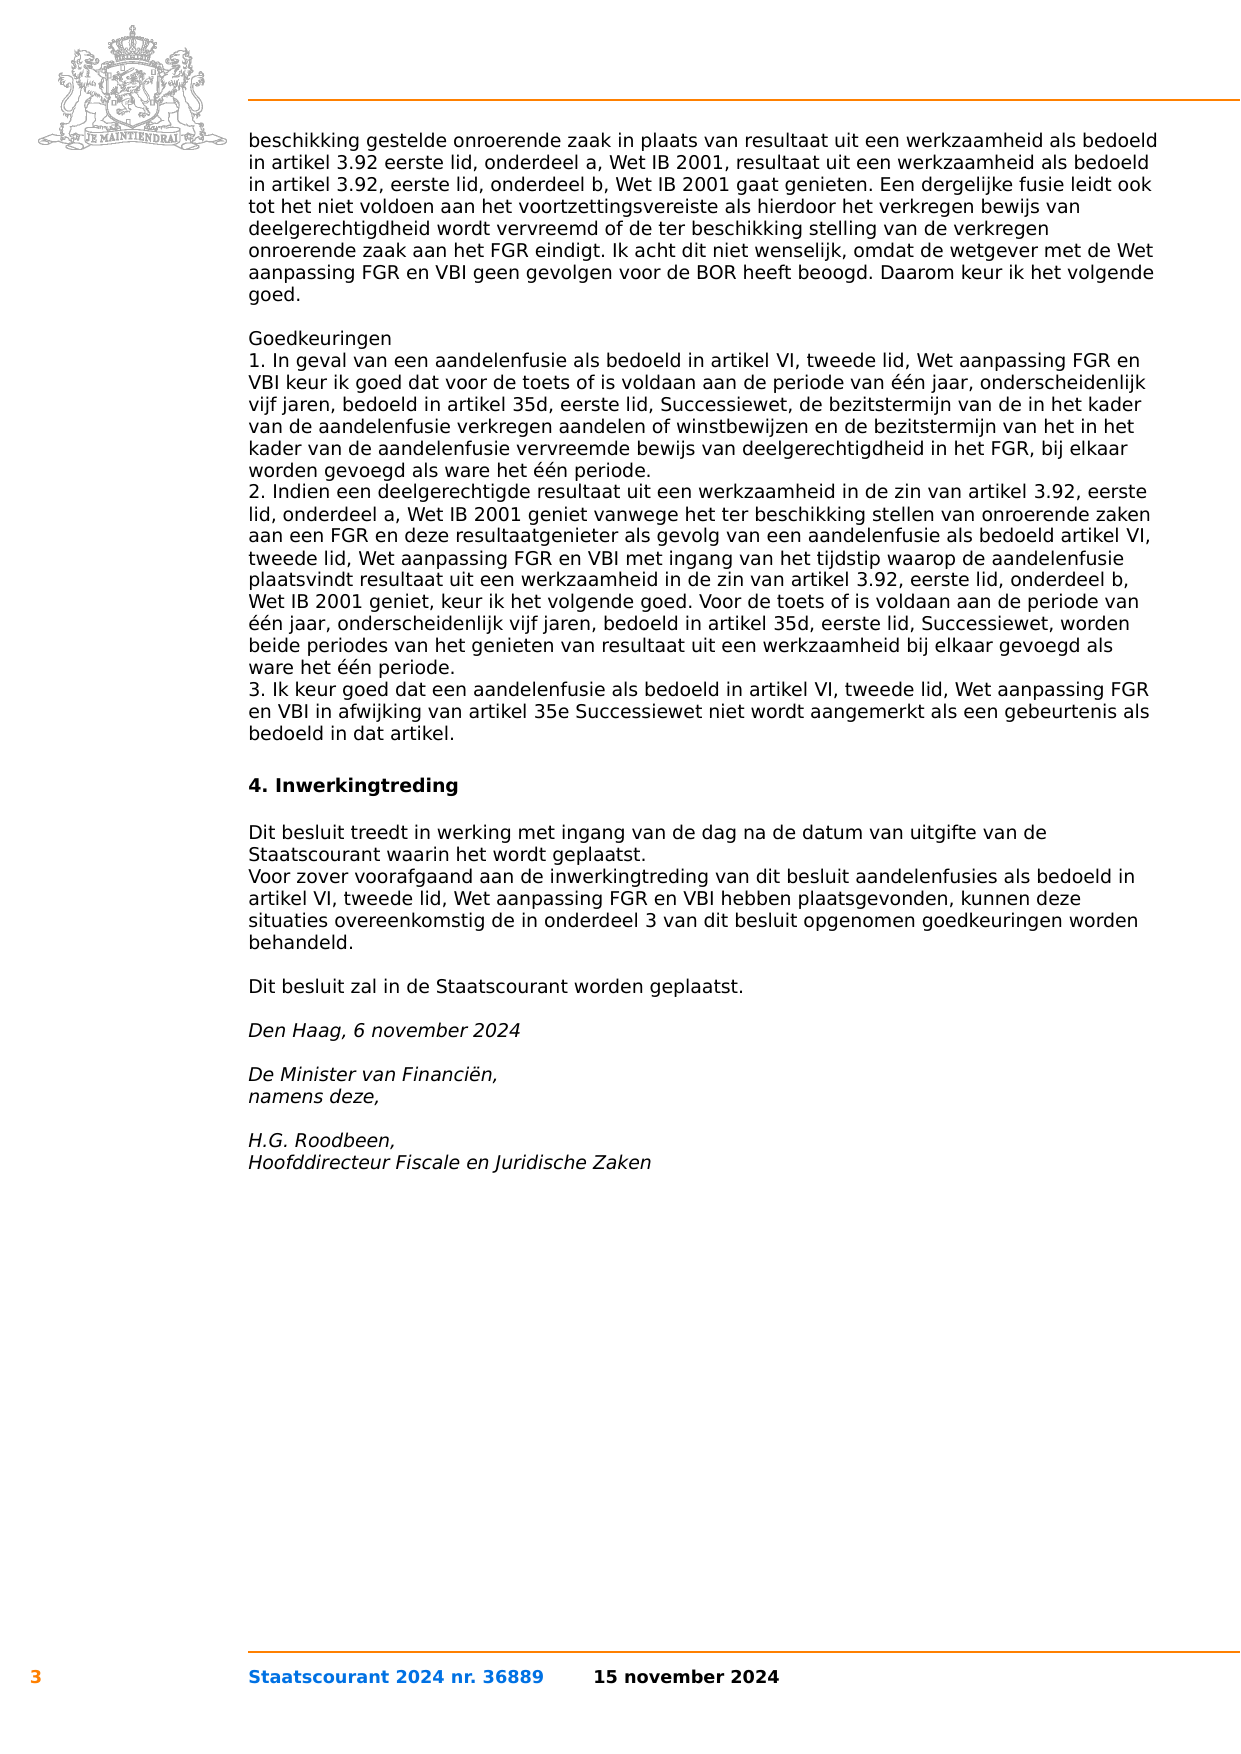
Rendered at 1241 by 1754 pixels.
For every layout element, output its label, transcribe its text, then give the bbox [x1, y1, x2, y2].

text Dit besluit zal in de Staatscourant worden geplaatst. [248, 976, 1163, 998]
subtitle Goedkeuringen [248, 328, 1163, 349]
text Voor zover voorafgaand aan de inwerkingtreding van dit besluit aandelenfusies als bedoeld in artikel VI, tweede lid, Wet aanpassing FGR en VBI hebben plaatsgevonden, kunnen deze situaties overeenkomstig de in onderdeel 3 van dit besluit opgenomen goedkeuringen worden behandeld. [248, 866, 1163, 954]
text Den Haag, 6 november 2024 [248, 1020, 1163, 1042]
text beschikking gestelde onroerende zaak in plaats van resultaat uit een werkzaamheid als bedoeld in artikel 3.92 eerste lid, onderdeel a, Wet IB 2001, resultaat uit een werkzaamheid als bedoeld in artikel 3.92, eerste lid, onderdeel b, Wet IB 2001 gaat genieten. Een dergelijke fusie leidt ook tot het niet voldoen aan het voortzettingsvereiste als hierdoor het verkregen bewijs van deelgerechtigdheid wordt vervreemd of de ter beschikking stelling van de verkregen onroerende zaak aan het FGR eindigt. Ik acht dit niet wenselijk, omdat de wetgever met de Wet aanpassing FGR en VBI geen gevolgen voor de BOR heeft beoogd. Daarom keur ik het volgende goed. [248, 130, 1163, 306]
text Dit besluit treedt in werking met ingang van de dag na de datum van uitgifte van de Staatscourant waarin het wordt geplaatst. [248, 822, 1163, 866]
text De Minister van Financiën, namens deze, H.G. Roodbeen, Hoofddirecteur Fiscale en Juridische Zaken [248, 1064, 1163, 1173]
text 1. In geval van een aandelenfusie als bedoeld in artikel VI, tweede lid, Wet aanpassing FGR en VBI keur ik goed dat voor de toets of is voldaan aan de periode van één jaar, onderscheidenlijk vijf jaren, bedoeld in artikel 35d, eerste lid, Successiewet, de bezitstermijn van de in het kader van de aandelenfusie verkregen aandelen of winstbewijzen en de bezitstermijn van het in het kader van de aandelenfusie vervreemde bewijs van deelgerechtigdheid in het FGR, bij elkaar worden gevoegd als ware het één periode. [248, 349, 1163, 481]
text 3. Ik keur goed dat een aandelenfusie als bedoeld in artikel VI, tweede lid, Wet aanpassing FGR en VBI in afwijking van artikel 35e Successiewet niet wordt aangemerkt als een gebeurtenis als bedoeld in dat artikel. [248, 679, 1163, 745]
subtitle 4. Inwerkingtreding [248, 775, 1163, 797]
picture [38, 25, 227, 150]
text 2. Indien een deelgerechtigde resultaat uit een werkzaamheid in de zin van artikel 3.92, eerste lid, onderdeel a, Wet IB 2001 geniet vanwege het ter beschikking stellen van onroerende zaken aan een FGR en deze resultaatgenieter als gevolg van een aandelenfusie als bedoeld artikel VI, tweede lid, Wet aanpassing FGR en VBI met ingang van het tijdstip waarop de aandelenfusie plaatsvindt resultaat uit een werkzaamheid in de zin van artikel 3.92, eerste lid, onderdeel b, Wet IB 2001 geniet, keur ik het volgende goed. Voor de toets of is voldaan aan de periode van één jaar, onderscheidenlijk vijf jaren, bedoeld in artikel 35d, eerste lid, Successiewet, worden beide periodes van het genieten van resultaat uit een werkzaamheid bij elkaar gevoegd als ware het één periode. [248, 481, 1163, 679]
